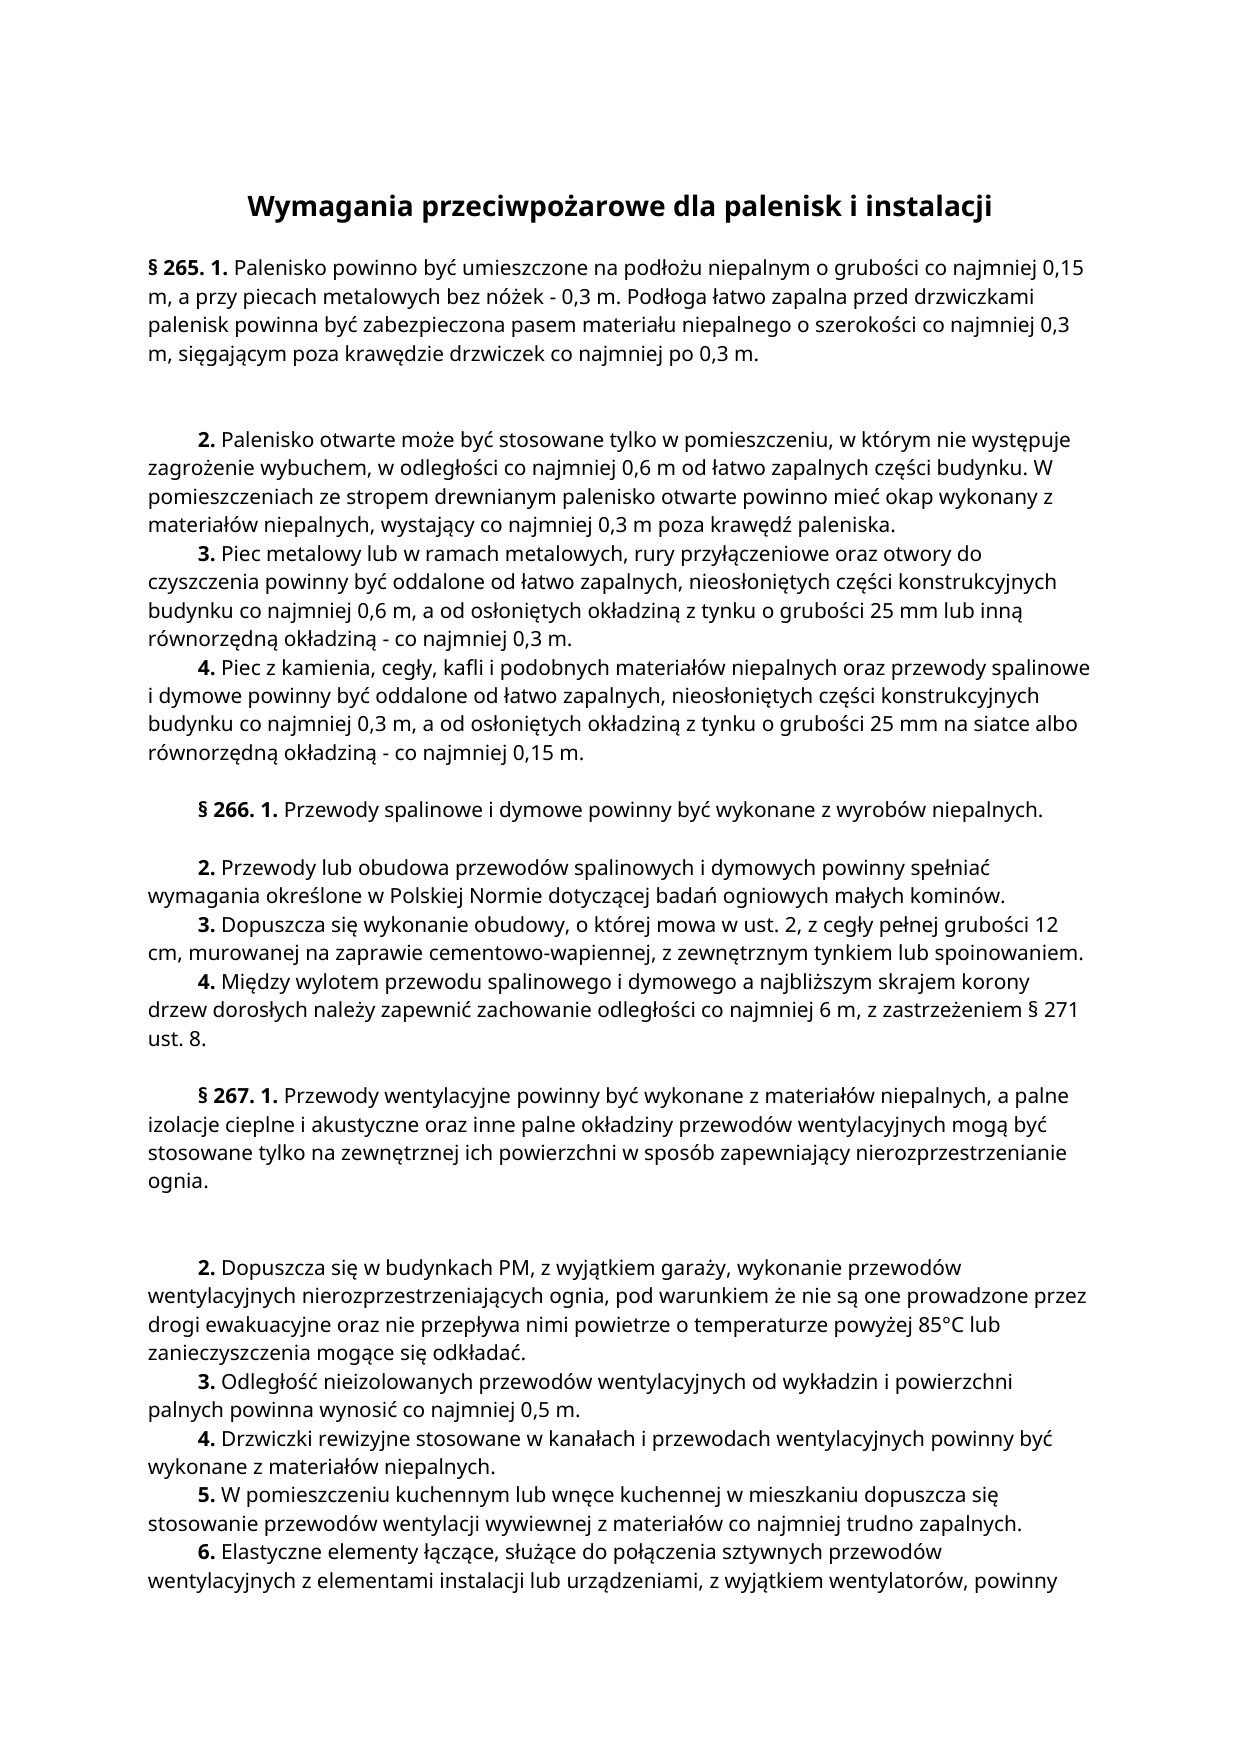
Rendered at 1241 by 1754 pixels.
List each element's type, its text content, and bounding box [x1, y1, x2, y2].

text 4. Drzwiczki rewizyjne stosowane w kanałach i przewodach wentylacyjnych powinny być wykonane z materiałów niepalnych. [148, 1424, 1093, 1481]
text 5. W pomieszczeniu kuchennym lub wnęce kuchennej w mieszkaniu dopuszcza się stosowanie przewodów wentylacji wywiewnej z materiałów co najmniej trudno zapalnych. [148, 1481, 1093, 1537]
text Wymagania przeciwpożarowe dla palenisk i instalacji [148, 148, 1093, 224]
text 2. Przewody lub obudowa przewodów spalinowych i dymowych powinny spełniać wymagania określone w Polskiej Normie dotyczącej badań ogniowych małych kominów. [148, 853, 1093, 910]
text 4. Piec z kamienia, cegły, kafli i podobnych materiałów niepalnych oraz przewody spalinowe i dymowe powinny być oddalone od łatwo zapalnych, nieosłoniętych części konstrukcyjnych budynku co najmniej 0,3 m, a od osłoniętych okładziną z tynku o grubości 25 mm na siatce albo równorzędną okładziną - co najmniej 0,15 m. [148, 653, 1093, 766]
text § 265. 1. Palenisko powinno być umieszczone na podłożu niepalnym o grubości co najmniej 0,15 m, a przy piecach metalowych bez nóżek - 0,3 m. Podłoga łatwo zapalna przed drzwiczkami palenisk powinna być zabezpieczona pasem materiału niepalnego o szerokości co najmniej 0,3 m, sięgającym poza krawędzie drzwiczek co najmniej po 0,3 m. [148, 253, 1093, 396]
text § 266. 1. Przewody spalinowe i dymowe powinny być wykonane z wyrobów niepalnych. [148, 796, 1093, 824]
text 3. Piec metalowy lub w ramach metalowych, rury przyłączeniowe oraz otwory do czyszczenia powinny być oddalone od łatwo zapalnych, nieosłoniętych części konstrukcyjnych budynku co najmniej 0,6 m, a od osłoniętych okładziną z tynku o grubości 25 mm lub inną równorzędną okładziną - co najmniej 0,3 m. [148, 539, 1093, 653]
text § 267. 1. Przewody wentylacyjne powinny być wykonane z materiałów niepalnych, a palne izolacje cieplne i akustyczne oraz inne palne okładziny przewodów wentylacyjnych mogą być stosowane tylko na zewnętrznej ich powierzchni w sposób zapewniający nierozprzestrzenianie ognia. [148, 1081, 1093, 1224]
text 3. Dopuszcza się wykonanie obudowy, o której mowa w ust. 2, z cegły pełnej grubości 12 cm, murowanej na zaprawie cementowo-wapiennej, z zewnętrznym tynkiem lub spoinowaniem. [148, 910, 1093, 967]
text 3. Odległość nieizolowanych przewodów wentylacyjnych od wykładzin i powierzchni palnych powinna wynosić co najmniej 0,5 m. [148, 1367, 1093, 1424]
text 2. Dopuszcza się w budynkach PM, z wyjątkiem garaży, wykonanie przewodów wentylacyjnych nierozprzestrzeniających ognia, pod warunkiem że nie są one prowadzone przez drogi ewakuacyjne oraz nie przepływa nimi powietrze o temperaturze powyżej 85°C lub zanieczyszczenia mogące się odkładać. [148, 1253, 1093, 1367]
text 6. Elastyczne elementy łączące, służące do połączenia sztywnych przewodów wentylacyjnych z elementami instalacji lub urządzeniami, z wyjątkiem wentylatorów, powinny [148, 1537, 1093, 1594]
text 4. Między wylotem przewodu spalinowego i dymowego a najbliższym skrajem korony drzew dorosłych należy zapewnić zachowanie odległości co najmniej 6 m, z zastrzeżeniem § 271 ust. 8. [148, 967, 1093, 1052]
text 2. Palenisko otwarte może być stosowane tylko w pomieszczeniu, w którym nie występuje zagrożenie wybuchem, w odległości co najmniej 0,6 m od łatwo zapalnych części budynku. W pomieszczeniach ze stropem drewnianym palenisko otwarte powinno mieć okap wykonany z materiałów niepalnych, wystający co najmniej 0,3 m poza krawędź paleniska. [148, 425, 1093, 539]
